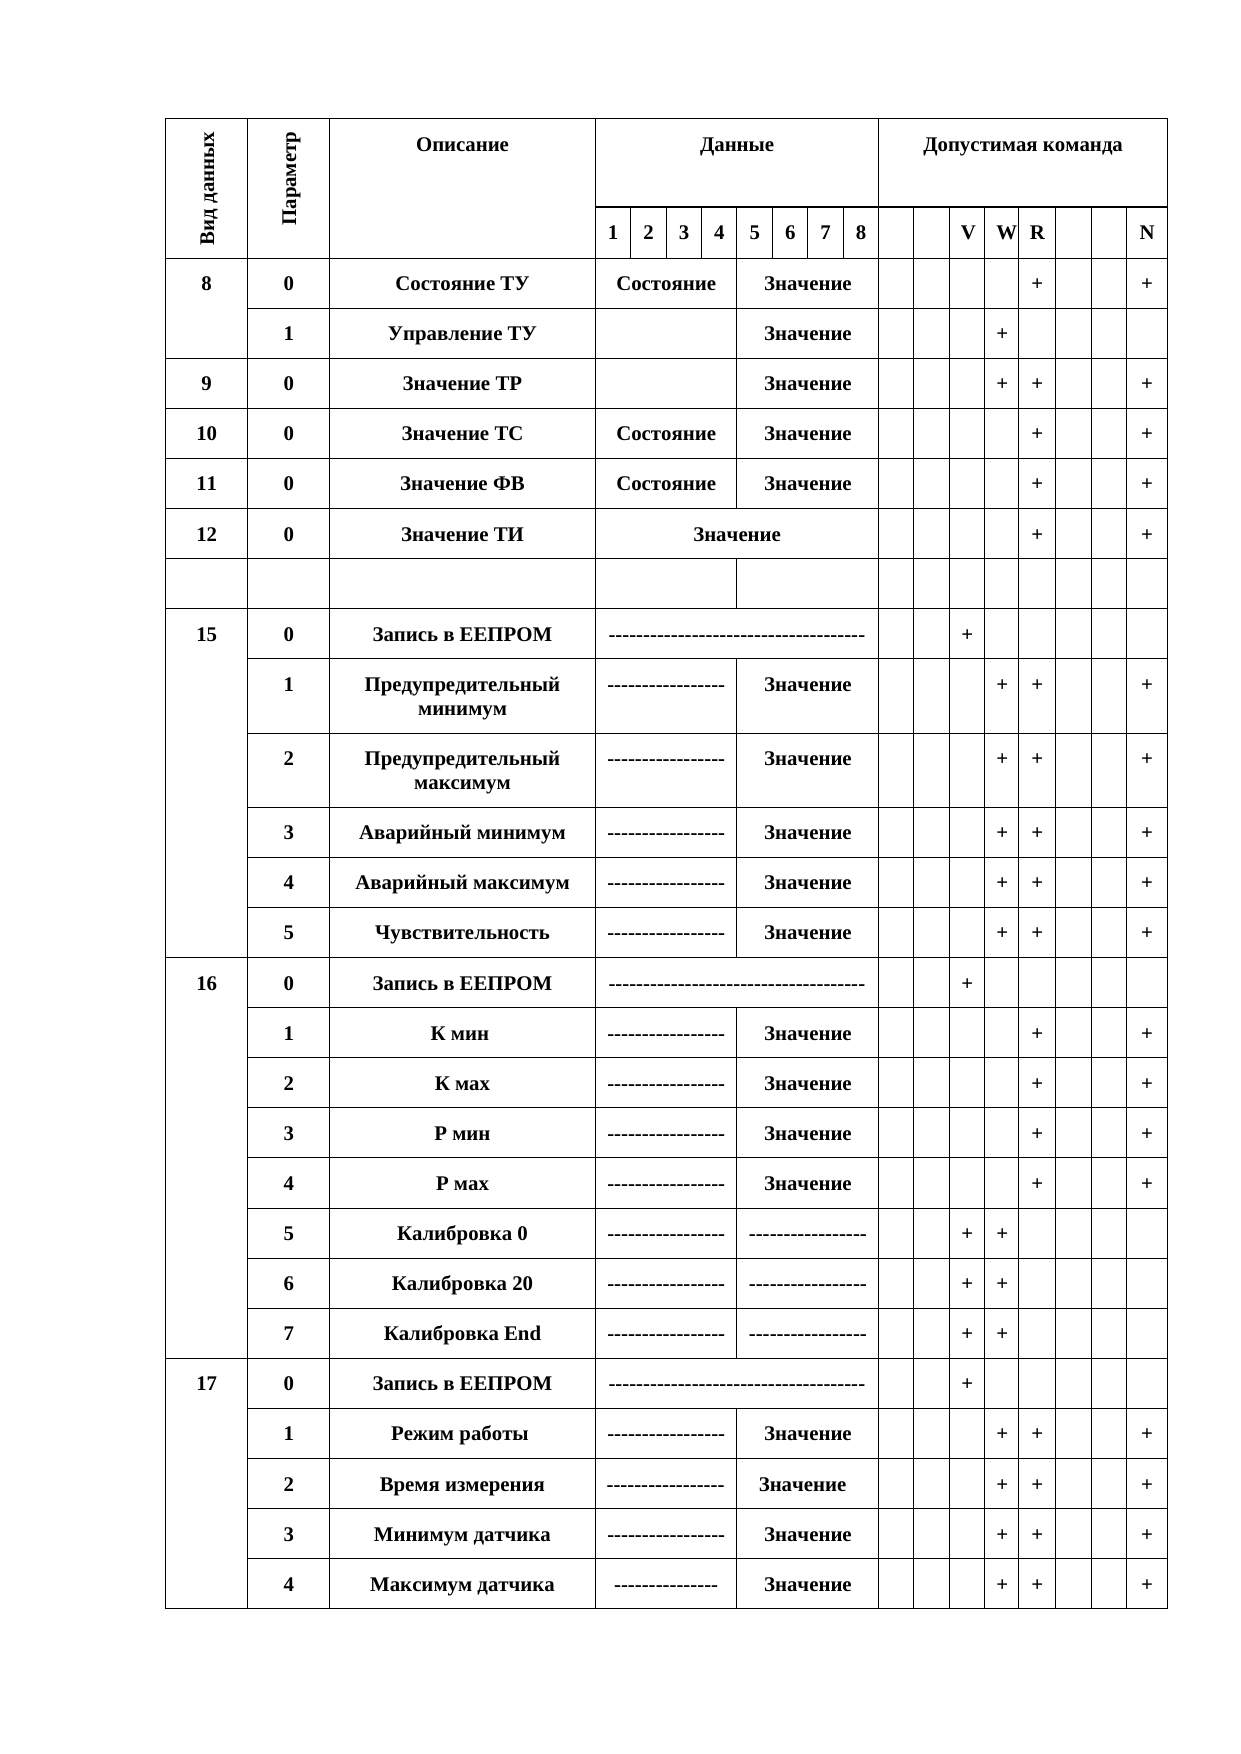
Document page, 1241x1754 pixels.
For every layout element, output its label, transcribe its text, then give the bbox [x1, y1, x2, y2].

table_cell Значение [737, 734, 878, 807]
table_cell + [1019, 1559, 1055, 1608]
table_cell N [1127, 208, 1167, 257]
table_cell [596, 309, 736, 358]
table_cell Значение [737, 1559, 878, 1608]
table_cell 10 [166, 409, 247, 458]
table_cell [950, 1459, 984, 1508]
table_cell [1092, 1058, 1126, 1107]
table_cell [950, 559, 984, 608]
table_cell [950, 1008, 984, 1057]
table_cell [950, 1559, 984, 1608]
table_cell + [985, 908, 1018, 957]
table_cell ----------------- [737, 1309, 878, 1358]
table_cell [1092, 1559, 1126, 1608]
table_cell Значение [737, 1108, 878, 1157]
table_cell Значение [737, 1459, 878, 1508]
table_cell [1092, 958, 1126, 1007]
table_cell [1092, 1459, 1126, 1508]
table_cell [950, 459, 984, 508]
table_cell [879, 259, 913, 307]
table_cell [879, 958, 913, 1007]
table_cell Значение ТИ [330, 509, 595, 558]
table_header Параметр [248, 119, 329, 257]
table_cell Запись в ЕЕПРОМ [330, 609, 595, 658]
table_cell [879, 1359, 913, 1408]
table_cell + [985, 1209, 1018, 1257]
table_cell [950, 1158, 984, 1207]
table_cell [914, 309, 949, 358]
table_cell [950, 259, 984, 307]
table_cell [914, 459, 949, 508]
table_cell [1056, 908, 1091, 957]
table_cell + [1127, 1058, 1167, 1107]
table_cell + [1127, 659, 1167, 732]
table_cell [914, 908, 949, 957]
table_cell Значение [737, 1058, 878, 1107]
table_cell Значение [737, 908, 878, 957]
table_cell Аварийный максимум [330, 858, 595, 907]
table_cell 4 [248, 1559, 329, 1608]
table_cell --------------- [596, 1559, 736, 1608]
table_cell [1056, 259, 1091, 307]
table_cell + [1019, 908, 1055, 957]
table_cell [1056, 1509, 1091, 1558]
table_cell [1092, 1259, 1126, 1308]
table_cell + [950, 1309, 984, 1358]
table_cell [1127, 1209, 1167, 1257]
table_cell [985, 459, 1018, 508]
table_cell + [985, 659, 1018, 732]
table_cell Калибровка 20 [330, 1259, 595, 1308]
table_cell Значение [737, 259, 878, 307]
table_cell [879, 1509, 913, 1558]
table_cell + [1127, 1158, 1167, 1207]
table_cell ----------------- [596, 1158, 736, 1207]
table_cell ----------------- [596, 1108, 736, 1157]
table_cell [1092, 1409, 1126, 1458]
table_cell [879, 908, 913, 957]
table_cell P мин [330, 1108, 595, 1157]
table_cell 7 [808, 208, 843, 257]
table_cell Значение [596, 509, 878, 558]
table_cell [879, 409, 913, 458]
table_cell [914, 609, 949, 658]
table_cell [1092, 659, 1126, 732]
table_cell + [985, 1459, 1018, 1508]
table_cell [879, 359, 913, 408]
table_cell [879, 659, 913, 732]
table_cell Состояние [596, 409, 736, 458]
table_cell [1056, 1359, 1091, 1408]
table_cell [879, 309, 913, 358]
table_cell [1092, 1359, 1126, 1408]
table_cell [914, 1359, 949, 1408]
table_cell + [1127, 1409, 1167, 1458]
table_cell + [1019, 1158, 1055, 1207]
table_cell [1127, 1309, 1167, 1358]
table_cell ----------------- [596, 1008, 736, 1057]
table_cell [1092, 208, 1126, 257]
table_cell [985, 509, 1018, 558]
table_cell [1127, 1359, 1167, 1408]
table_cell + [1019, 1008, 1055, 1057]
table_cell Запись в ЕЕПРОМ [330, 1359, 595, 1408]
table_cell [950, 409, 984, 458]
table_cell 5 [248, 908, 329, 957]
table_cell 6 [773, 208, 807, 257]
table_cell Запись в ЕЕПРОМ [330, 958, 595, 1007]
table_cell 4 [248, 1158, 329, 1207]
table_cell [914, 659, 949, 732]
table_cell [914, 1108, 949, 1157]
table_cell [1092, 1108, 1126, 1157]
table_header Описание [330, 119, 595, 257]
table_cell [914, 1409, 949, 1458]
table_cell [596, 359, 736, 408]
table_cell Значение [737, 409, 878, 458]
table_cell ----------------- [596, 1259, 736, 1308]
table_cell 1 [248, 309, 329, 358]
table_cell Калибровка 0 [330, 1209, 595, 1257]
table_cell [1092, 309, 1126, 358]
table_cell [248, 559, 329, 608]
table_cell 0 [248, 359, 329, 408]
table_cell [1092, 609, 1126, 658]
table_cell 3 [248, 1108, 329, 1157]
table_cell Режим работы [330, 1409, 595, 1458]
table_cell [1092, 1209, 1126, 1257]
table_cell Время измерения [330, 1459, 595, 1508]
table_cell [1092, 808, 1126, 857]
table_cell [1056, 808, 1091, 857]
table_cell [879, 609, 913, 658]
table_cell 0 [248, 459, 329, 508]
table_cell + [1127, 858, 1167, 907]
table_cell + [1127, 459, 1167, 508]
table_cell + [1127, 1509, 1167, 1558]
table_cell 2 [631, 208, 666, 257]
table_cell Значение [737, 309, 878, 358]
table_cell + [1127, 808, 1167, 857]
table_cell + [1019, 509, 1055, 558]
table_cell ----------------- [596, 858, 736, 907]
table_cell [1092, 459, 1126, 508]
table_cell Состояние ТУ [330, 259, 595, 307]
table_cell 9 [166, 359, 247, 408]
table_cell 3 [248, 1509, 329, 1558]
table_cell [1056, 609, 1091, 658]
table_cell 8 [166, 259, 247, 358]
table_cell [985, 1058, 1018, 1107]
table_cell 0 [248, 409, 329, 458]
table_cell [1056, 509, 1091, 558]
table_cell [985, 409, 1018, 458]
table_cell [1127, 309, 1167, 358]
table_cell [1056, 1309, 1091, 1358]
table_cell Значение ТС [330, 409, 595, 458]
table_cell [914, 1008, 949, 1057]
table_cell [914, 1158, 949, 1207]
table_cell [950, 659, 984, 732]
table_cell + [1127, 908, 1167, 957]
table_cell + [950, 609, 984, 658]
table_cell + [950, 958, 984, 1007]
table_cell Значение [737, 359, 878, 408]
table_cell ----------------- [596, 1509, 736, 1558]
table_cell [879, 1559, 913, 1608]
table_cell + [1019, 858, 1055, 907]
table_cell [1056, 409, 1091, 458]
table_cell ----------------- [737, 1259, 878, 1308]
table_cell [950, 309, 984, 358]
table_cell + [950, 1359, 984, 1408]
table_cell [914, 1259, 949, 1308]
table_cell [1019, 958, 1055, 1007]
table_cell [985, 958, 1018, 1007]
table_cell [914, 1058, 949, 1107]
table_cell [879, 509, 913, 558]
table_cell 0 [248, 958, 329, 1007]
table_cell [1092, 409, 1126, 458]
table_cell Значение ТР [330, 359, 595, 408]
table_cell [1092, 734, 1126, 807]
table_cell [1019, 309, 1055, 358]
table_cell [950, 1058, 984, 1107]
table_cell + [1127, 509, 1167, 558]
table_cell + [1127, 1108, 1167, 1157]
table_cell [879, 1058, 913, 1107]
table_cell [1056, 208, 1091, 257]
table_cell [1056, 958, 1091, 1007]
table_cell 1 [248, 1008, 329, 1057]
table_cell + [1127, 359, 1167, 408]
table_cell Значение [737, 659, 878, 732]
table_cell [166, 559, 247, 608]
table_cell [985, 259, 1018, 307]
table_cell + [985, 1559, 1018, 1608]
table_cell ----------------- [596, 1209, 736, 1257]
table_cell [1127, 1259, 1167, 1308]
table_cell [1056, 1409, 1091, 1458]
table_cell [879, 459, 913, 508]
table_cell Чувствительность [330, 908, 595, 957]
table_cell [879, 1108, 913, 1157]
table_cell 3 [667, 208, 701, 257]
table_cell Значение [737, 858, 878, 907]
table_cell + [1019, 1459, 1055, 1508]
table_cell [1019, 1309, 1055, 1358]
table_cell 5 [248, 1209, 329, 1257]
table_cell ----------------- [596, 1058, 736, 1107]
table_cell 3 [248, 808, 329, 857]
table_cell + [950, 1259, 984, 1308]
table_cell + [1019, 259, 1055, 307]
table_cell [1056, 309, 1091, 358]
table_cell ----------------- [596, 1459, 736, 1508]
table_cell ----------------- [596, 908, 736, 957]
table_cell + [1127, 1008, 1167, 1057]
table_cell + [1019, 1409, 1055, 1458]
table_cell [1127, 559, 1167, 608]
table_cell Минимум датчика [330, 1509, 595, 1558]
table_cell 0 [248, 1359, 329, 1408]
table_cell + [1019, 734, 1055, 807]
table_cell 1 [248, 1409, 329, 1458]
table_cell + [985, 808, 1018, 857]
table_cell 0 [248, 609, 329, 658]
table_cell + [1127, 1459, 1167, 1508]
table_cell Значение [737, 459, 878, 508]
table_cell + [950, 1209, 984, 1257]
table_cell [1056, 459, 1091, 508]
table_cell 6 [248, 1259, 329, 1308]
table_cell [950, 734, 984, 807]
table_header Вид данных [166, 119, 247, 257]
table_cell 1 [248, 659, 329, 732]
table_cell [1092, 858, 1126, 907]
table_cell [1019, 1209, 1055, 1257]
table_cell + [1127, 409, 1167, 458]
table_cell Значение [737, 808, 878, 857]
table_cell [879, 1459, 913, 1508]
table_cell [1092, 259, 1126, 307]
table_cell [914, 808, 949, 857]
table_cell [950, 359, 984, 408]
table_cell Аварийный минимум [330, 808, 595, 857]
table_cell Калибровка End [330, 1309, 595, 1358]
table_cell [879, 208, 913, 257]
table_cell R [1019, 208, 1055, 257]
table_cell + [985, 734, 1018, 807]
table_cell [1056, 1008, 1091, 1057]
table_cell [879, 808, 913, 857]
table_cell [879, 1309, 913, 1358]
table_cell + [985, 858, 1018, 907]
table_cell [1127, 609, 1167, 658]
table_cell [950, 908, 984, 957]
table_cell V [950, 208, 984, 257]
table_cell + [985, 1409, 1018, 1458]
table_cell [914, 559, 949, 608]
table_cell + [985, 359, 1018, 408]
table_cell [1092, 509, 1126, 558]
table_cell [985, 1108, 1018, 1157]
table_cell [1019, 1359, 1055, 1408]
table_cell 2 [248, 1459, 329, 1508]
table_cell + [985, 309, 1018, 358]
table_cell [914, 958, 949, 1007]
table_cell [1092, 1309, 1126, 1358]
table_cell [950, 1509, 984, 1558]
table_cell [914, 409, 949, 458]
table_cell [914, 509, 949, 558]
table_cell ----------------- [737, 1209, 878, 1257]
table_cell [1092, 1158, 1126, 1207]
table_cell [1092, 1509, 1126, 1558]
table_cell [985, 1008, 1018, 1057]
table_cell ----------------- [596, 808, 736, 857]
table_cell [1056, 1158, 1091, 1207]
table_cell К мин [330, 1008, 595, 1057]
table_cell W [985, 208, 1018, 257]
table_cell [879, 1209, 913, 1257]
table_cell [1019, 559, 1055, 608]
table_cell ----------------- [596, 659, 736, 732]
table_cell [1019, 1259, 1055, 1308]
table_cell Значение [737, 1509, 878, 1558]
table_cell ------------------------------------- [596, 609, 878, 658]
table_cell 12 [166, 509, 247, 558]
table_cell [1092, 559, 1126, 608]
table_cell [879, 1008, 913, 1057]
table_cell [914, 858, 949, 907]
table_cell Состояние [596, 259, 736, 307]
table_cell 16 [166, 958, 247, 1358]
table_cell ----------------- [596, 734, 736, 807]
table_cell [914, 1209, 949, 1257]
table_cell [914, 208, 949, 257]
table_cell [1056, 359, 1091, 408]
table_header Данные [596, 119, 878, 206]
table_cell 15 [166, 609, 247, 957]
table_cell + [1019, 1058, 1055, 1107]
table_cell [1056, 1058, 1091, 1107]
table_cell [596, 559, 736, 608]
table_cell [914, 1459, 949, 1508]
table_cell 7 [248, 1309, 329, 1358]
table_cell + [985, 1259, 1018, 1308]
table_cell + [1127, 1559, 1167, 1608]
table_cell [914, 734, 949, 807]
table_cell [1056, 1259, 1091, 1308]
table_cell [985, 609, 1018, 658]
table_cell 2 [248, 734, 329, 807]
table_cell [950, 1409, 984, 1458]
table_cell [1056, 1209, 1091, 1257]
table_cell Предупредительный максимум [330, 734, 595, 807]
table_cell + [1019, 359, 1055, 408]
table_cell [950, 858, 984, 907]
table_cell [1127, 958, 1167, 1007]
table_cell + [1019, 1509, 1055, 1558]
table_cell [879, 734, 913, 807]
table_cell [1092, 908, 1126, 957]
table_cell [914, 1509, 949, 1558]
table_cell [879, 1259, 913, 1308]
table_cell Управление ТУ [330, 309, 595, 358]
table_cell 5 [737, 208, 772, 257]
table_cell [985, 559, 1018, 608]
table_cell [950, 1108, 984, 1157]
table_cell 2 [248, 1058, 329, 1107]
table_cell Максимум датчика [330, 1559, 595, 1608]
table_cell ------------------------------------- [596, 1359, 878, 1408]
table_cell Состояние [596, 459, 736, 508]
table_cell + [1127, 734, 1167, 807]
table_cell [1092, 1008, 1126, 1057]
table_cell + [1019, 659, 1055, 732]
table_cell + [985, 1509, 1018, 1558]
table_cell 4 [248, 858, 329, 907]
table_cell ----------------- [596, 1309, 736, 1358]
table_cell [914, 259, 949, 307]
table_cell [879, 1158, 913, 1207]
table_cell [1056, 858, 1091, 907]
table_cell + [1019, 459, 1055, 508]
table_cell [914, 1559, 949, 1608]
table_cell [914, 359, 949, 408]
table_cell 4 [702, 208, 736, 257]
table_cell 1 [596, 208, 630, 257]
table_cell [879, 559, 913, 608]
table_cell Значение ФВ [330, 459, 595, 508]
table_cell Значение [737, 1158, 878, 1207]
table_cell [1019, 609, 1055, 658]
table_header Допустимая команда [879, 119, 1167, 206]
table_cell 17 [166, 1359, 247, 1608]
table_cell Предупредительный минимум [330, 659, 595, 732]
table_cell + [1127, 259, 1167, 307]
table_cell Значение [737, 1008, 878, 1057]
table_cell 8 [844, 208, 878, 257]
table_cell [1056, 1559, 1091, 1608]
table_cell [1056, 559, 1091, 608]
table_cell ----------------- [596, 1409, 736, 1458]
table_cell [1056, 1108, 1091, 1157]
table_cell + [1019, 808, 1055, 857]
table_cell + [985, 1309, 1018, 1358]
table_cell 0 [248, 509, 329, 558]
table_cell К мах [330, 1058, 595, 1107]
table_cell P мах [330, 1158, 595, 1207]
table_cell [914, 1309, 949, 1358]
table_cell [950, 509, 984, 558]
table_cell [879, 858, 913, 907]
table_cell [1056, 1459, 1091, 1508]
table_cell ------------------------------------- [596, 958, 878, 1007]
table_cell [1092, 359, 1126, 408]
table_cell [1056, 659, 1091, 732]
table_cell [737, 559, 878, 608]
table_cell [950, 808, 984, 857]
table_cell 0 [248, 259, 329, 307]
table_cell [879, 1409, 913, 1458]
table_cell [985, 1158, 1018, 1207]
table_cell + [1019, 409, 1055, 458]
table_cell Значение [737, 1409, 878, 1458]
table_cell [985, 1359, 1018, 1408]
table_cell 11 [166, 459, 247, 508]
table_cell [330, 559, 595, 608]
table_cell + [1019, 1108, 1055, 1157]
table_cell [1056, 734, 1091, 807]
